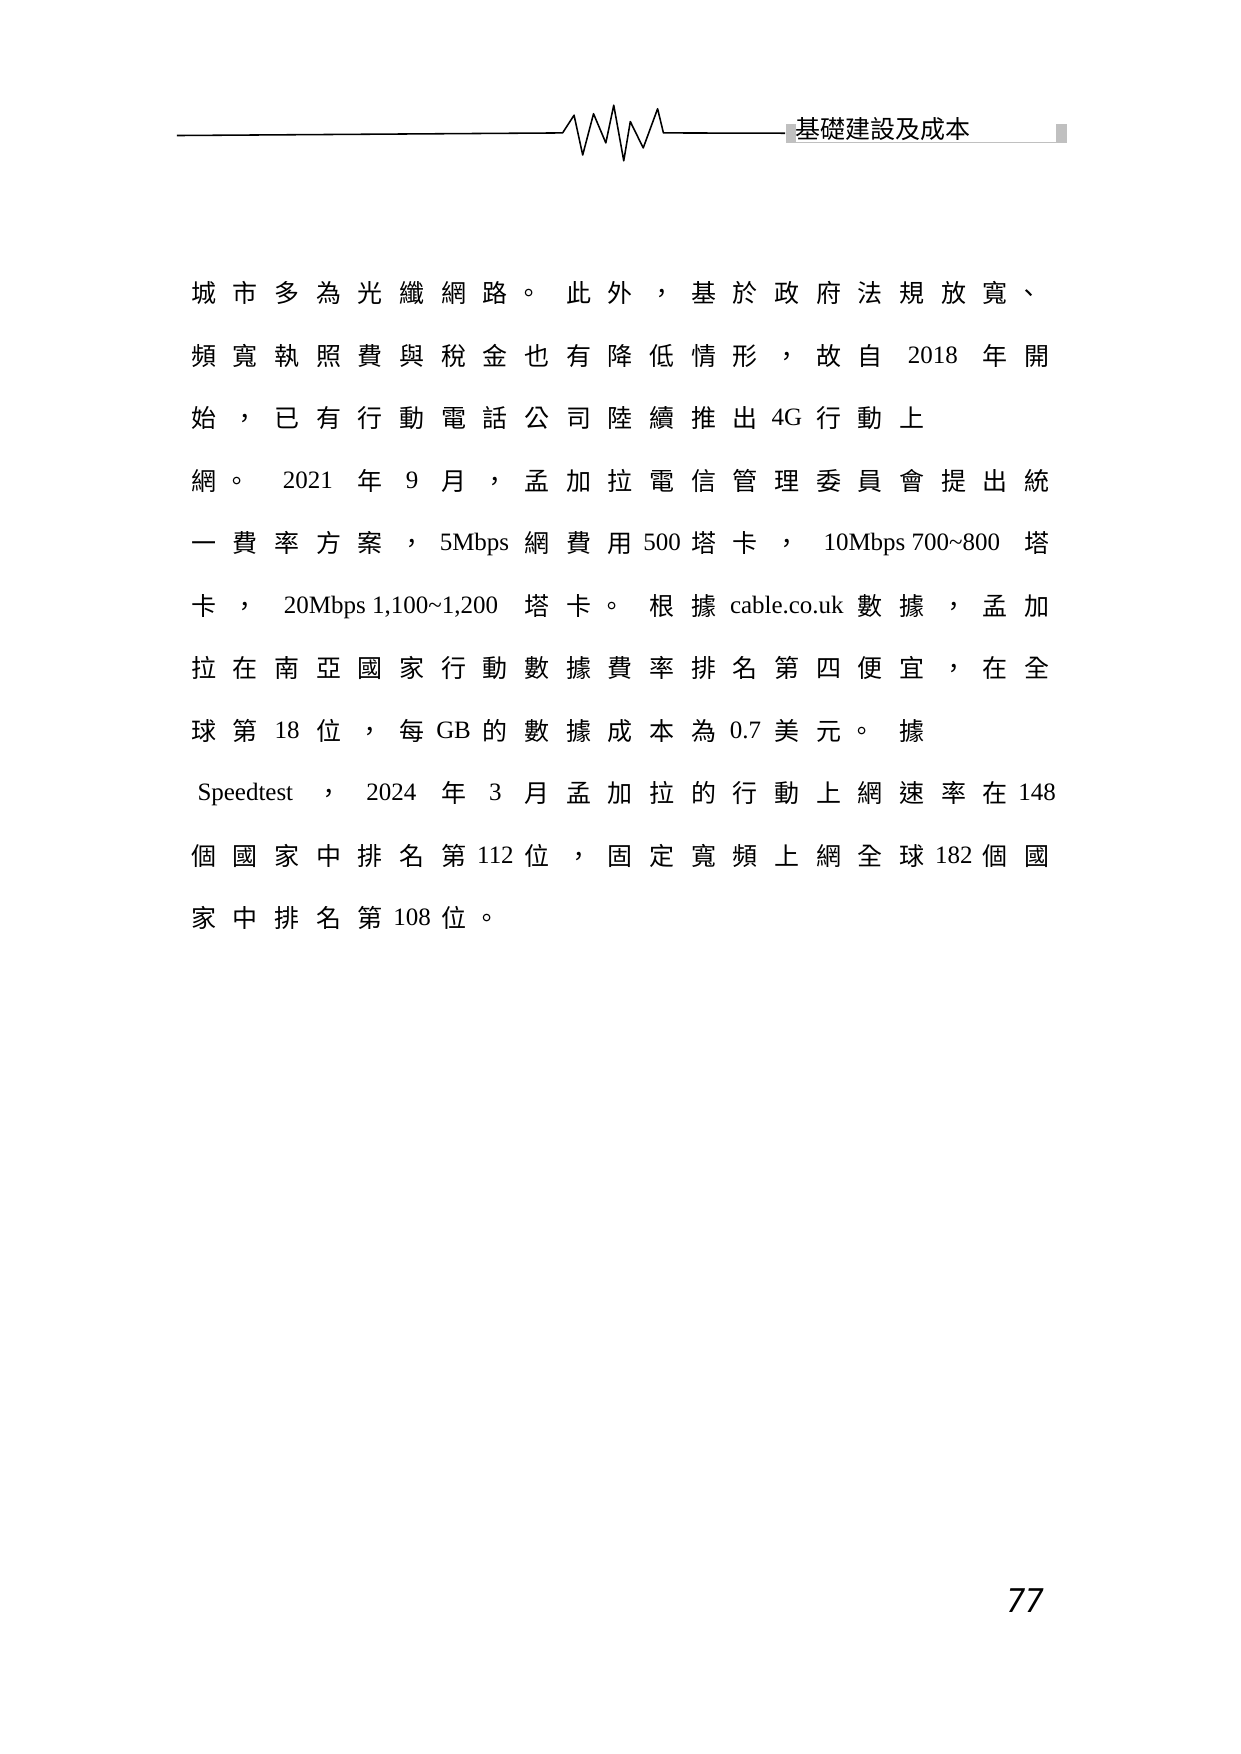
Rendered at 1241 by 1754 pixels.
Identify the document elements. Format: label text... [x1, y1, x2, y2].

text 城市多為光纖網路。此外，基於政府法規放寬、頻寬執照費與稅金也有降低情形，故自2018年開始，已有行動電話公司陸續推出4G行動上網。2021年9月，孟加拉電信管理委員會提出統一費率方案，5Mbps網費用500塔卡，10Mbps 700~800塔卡，20Mbps 1,100~1,200塔卡。根據cable.co.uk數據，孟加拉在南亞國家行動數據費率排名第四便宜，在全球第18位，每GB的數據成本為0.7美元。據Speedtest，2024年3月孟加拉的行動上網速率在148個國家中排名第112位，固定寬頻上網全球182個國家中排名第108位。 [183, 250, 1058, 938]
